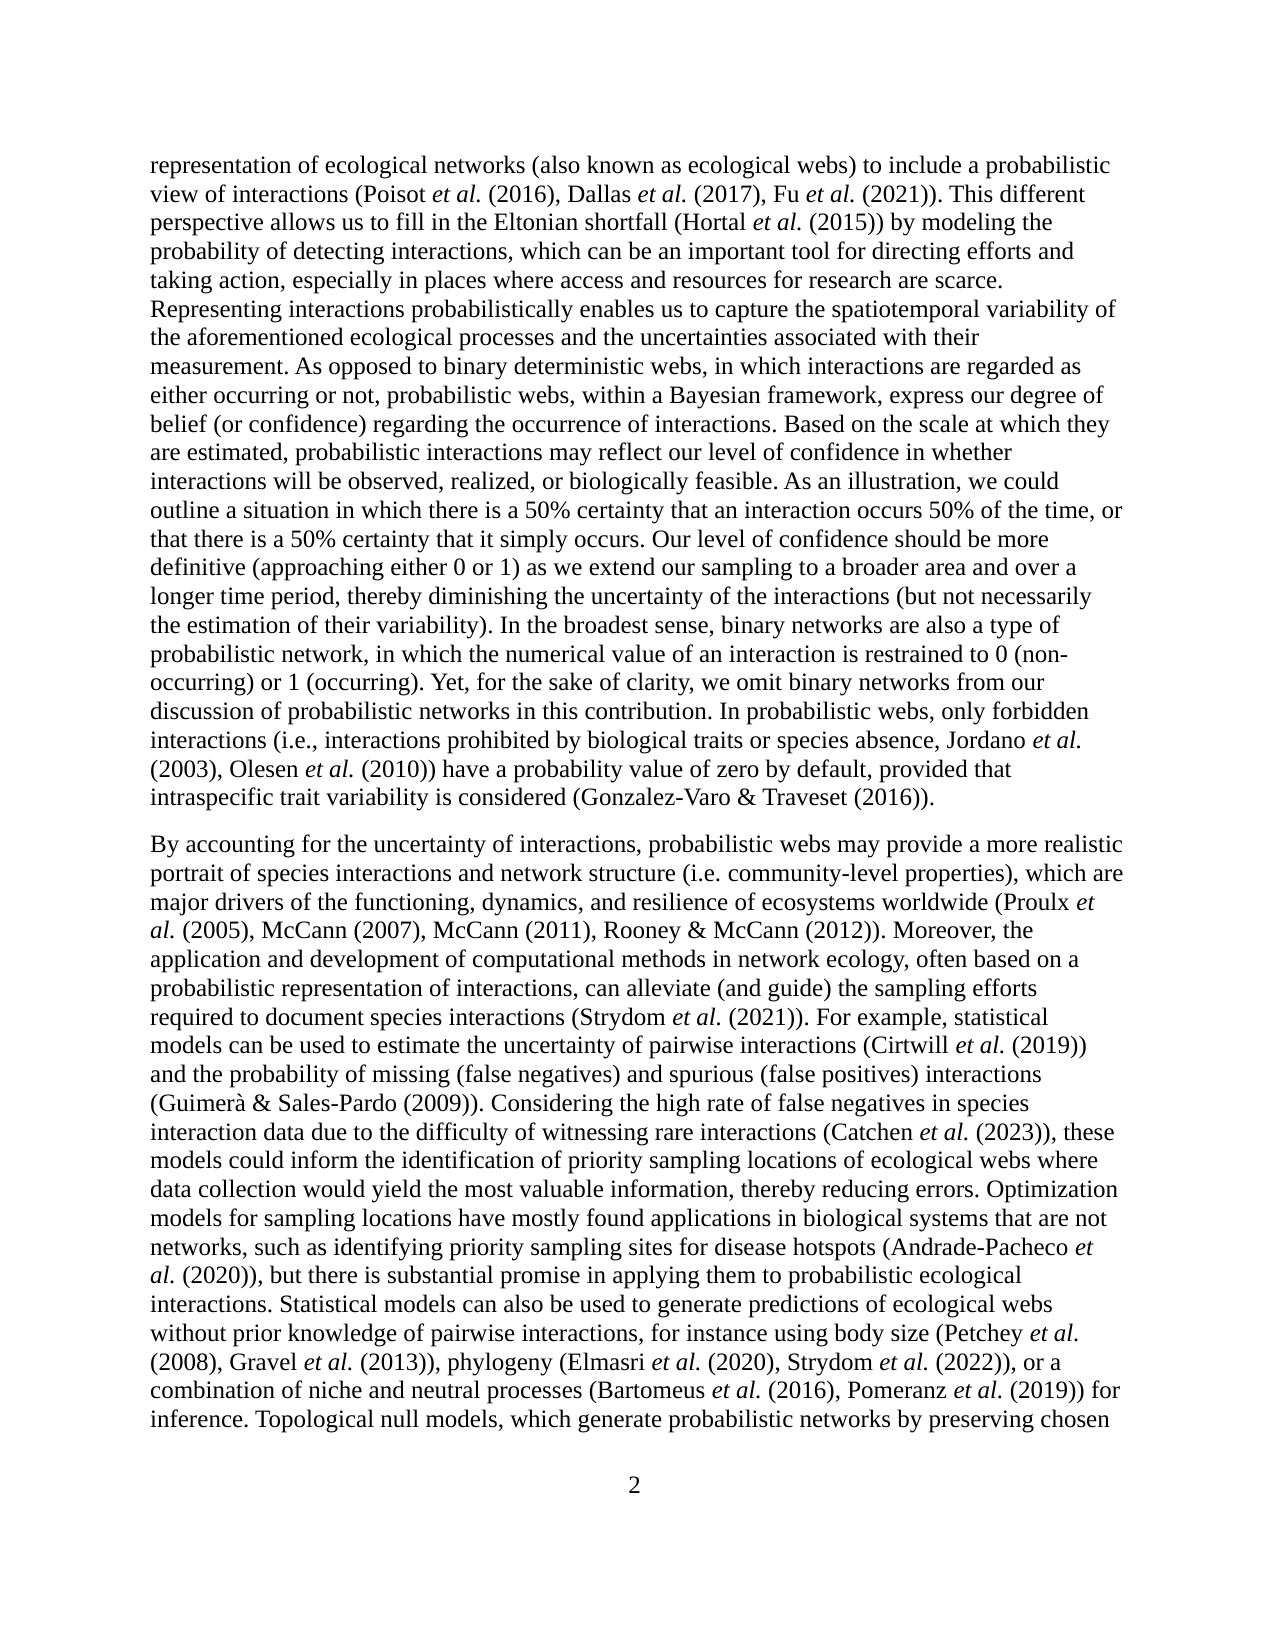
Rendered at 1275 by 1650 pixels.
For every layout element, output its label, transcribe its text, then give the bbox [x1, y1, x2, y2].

text representation of ecological networks (also known as ecological webs) to include a probabilistic view of interactions (Poisot et al. (2016), Dallas et al. (2017), Fu et al. (2021)). This different perspective allows us to fill in the Eltonian shortfall (Hortal et al. (2015)) by modeling the probability of detecting interactions, which can be an important tool for directing efforts and taking action, especially in places where access and resources for research are scarce. Representing interactions probabilistically enables us to capture the spatiotemporal variability of the aforementioned ecological processes and the uncertainties associated with their measurement. As opposed to binary deterministic webs, in which interactions are regarded as either occurring or not, probabilistic webs, within a Bayesian framework, express our degree of belief (or confidence) regarding the occurrence of interactions. Based on the scale at which they are estimated, probabilistic interactions may reflect our level of confidence in whether interactions will be observed, realized, or biologically feasible. As an illustration, we could outline a situation in which there is a 50% certainty that an interaction occurs 50% of the time, or that there is a 50% certainty that it simply occurs. Our level of confidence should be more definitive (approaching either 0 or 1) as we extend our sampling to a broader area and over a longer time period, thereby diminishing the uncertainty of the interactions (but not necessarily the estimation of their variability). In the broadest sense, binary networks are also a type of probabilistic network, in which the numerical value of an interaction is restrained to 0 (non-occurring) or 1 (occurring). Yet, for the sake of clarity, we omit binary networks from our discussion of probabilistic networks in this contribution. In probabilistic webs, only forbidden interactions (i.e., interactions prohibited by biological traits or species absence, Jordano et al. (2003), Olesen et al. (2010)) have a probability value of zero by default, provided that intraspecific trait variability is considered (Gonzalez-Varo & Traveset (2016)). [150, 150, 1125, 811]
text By accounting for the uncertainty of interactions, probabilistic webs may provide a more realistic portrait of species interactions and network structure (i.e. community-level properties), which are major drivers of the functioning, dynamics, and resilience of ecosystems worldwide (Proulx et al. (2005), McCann (2007), McCann (2011), Rooney & McCann (2012)). Moreover, the application and development of computational methods in network ecology, often based on a probabilistic representation of interactions, can alleviate (and guide) the sampling efforts required to document species interactions (Strydom et al. (2021)). For example, statistical models can be used to estimate the uncertainty of pairwise interactions (Cirtwill et al. (2019)) and the probability of missing (false negatives) and spurious (false positives) interactions (Guimerà & Sales-Pardo (2009)). Considering the high rate of false negatives in species interaction data due to the difficulty of witnessing rare interactions (Catchen et al. (2023)), these models could inform the identification of priority sampling locations of ecological webs where data collection would yield the most valuable information, thereby reducing errors. Optimization models for sampling locations have mostly found applications in biological systems that are not networks, such as identifying priority sampling sites for disease hotspots (Andrade-Pacheco et al. (2020)), but there is substantial promise in applying them to probabilistic ecological interactions. Statistical models can also be used to generate predictions of ecological webs without prior knowledge of pairwise interactions, for instance using body size (Petchey et al. (2008), Gravel et al. (2013)), phylogeny (Elmasri et al. (2020), Strydom et al. (2022)), or a combination of niche and neutral processes (Bartomeus et al. (2016), Pomeranz et al. (2019)) for inference. Topological null models, which generate probabilistic networks by preserving chosen [150, 829, 1125, 1433]
